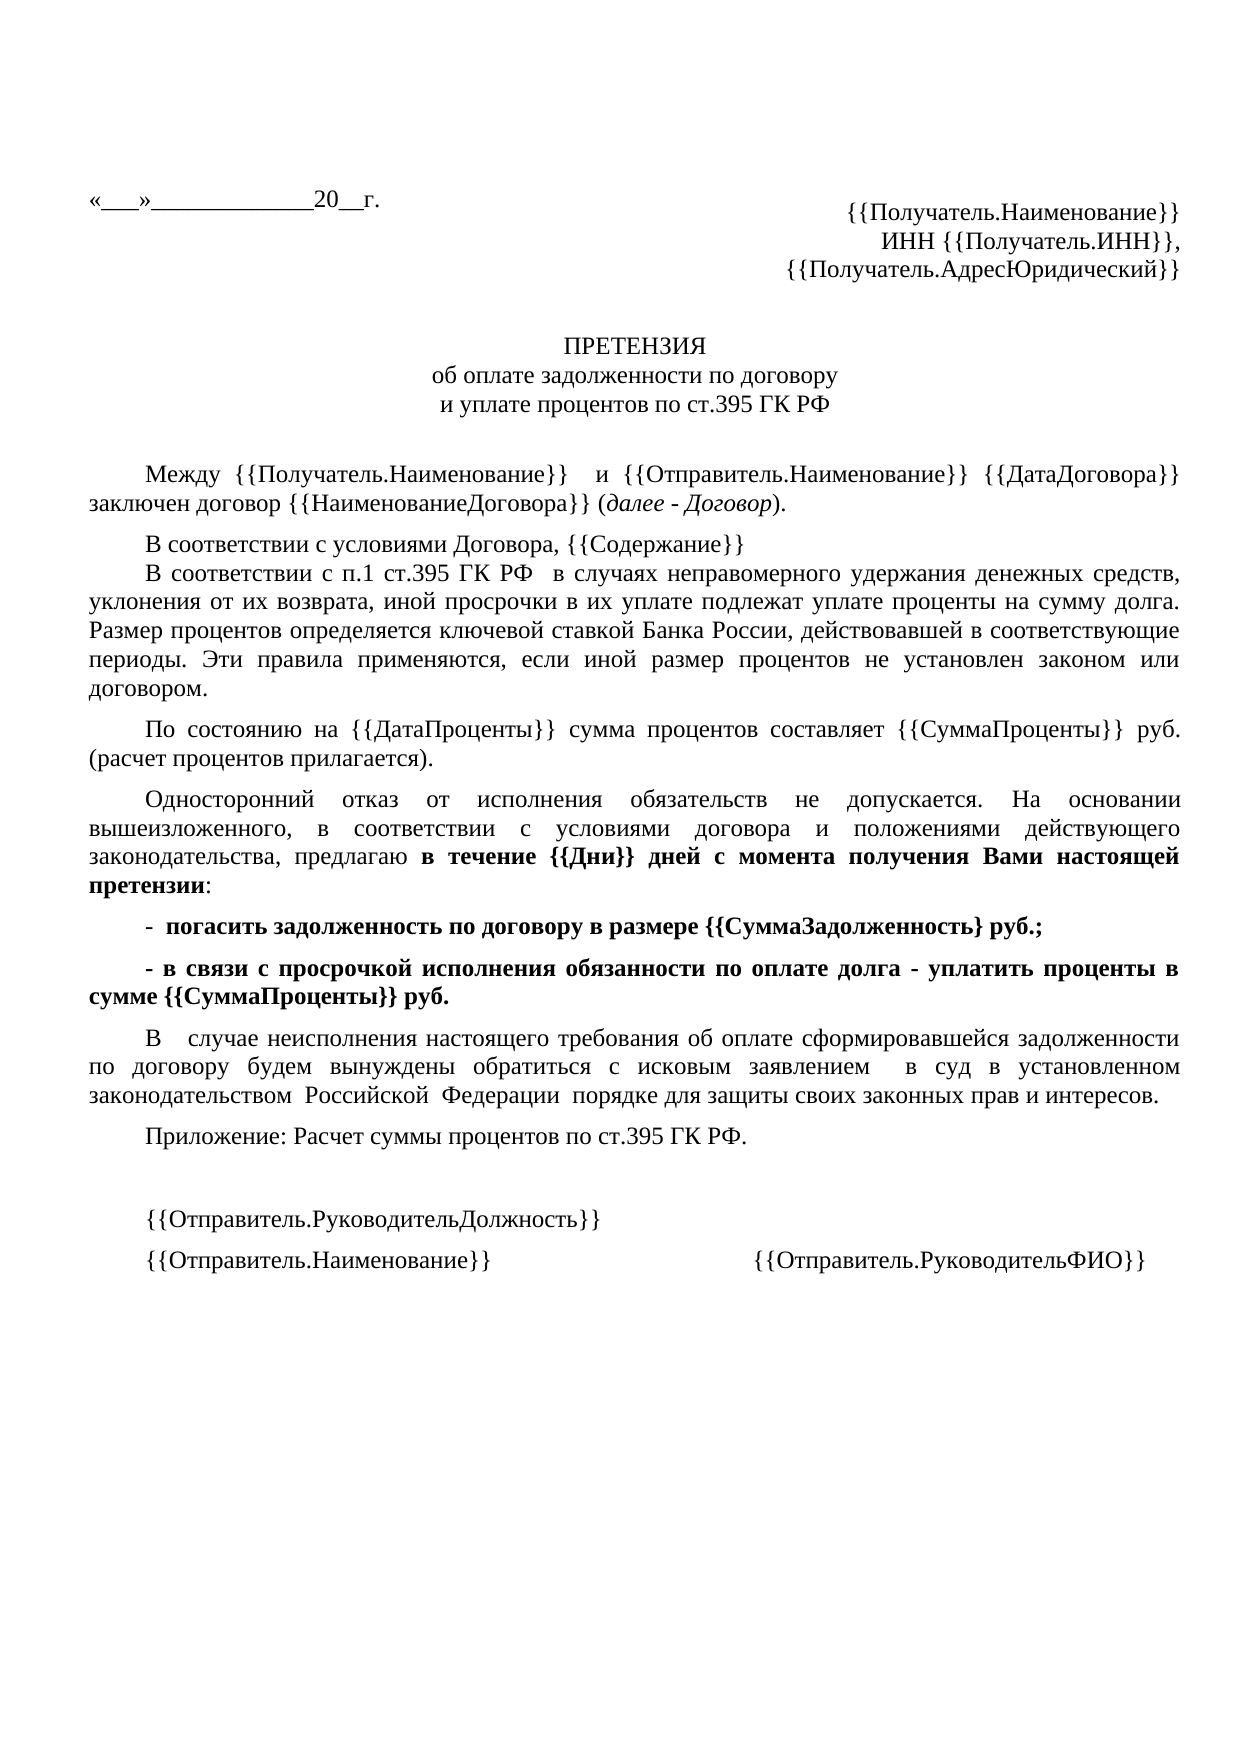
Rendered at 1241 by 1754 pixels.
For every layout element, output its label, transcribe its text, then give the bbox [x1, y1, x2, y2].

text и уплате процентов по ст.395 ГК РФ [89, 389, 1181, 418]
text - в связи с просрочкой исполнения обязанности по оплате долга - уплатить проценты в сумме {{СуммаПроценты}} руб. [89, 953, 1181, 1010]
text В соответствии с условиями Договора, {{Содержание}} [89, 529, 1181, 558]
text Односторонний отказ от исполнения обязательств не допускается. На основании вышеизложенного, в соответствии с условиями договора и положениями действующего законодательства, предлагаю в течение {{Дни}} дней с момента получения Вами настоящей претензии: [89, 784, 1181, 899]
table_header {{Получатель.Наименование}} ИНН {{Получатель.ИНН}}, {{Получатель.АдресЮридический}} [635, 161, 1192, 307]
text - погасить задолженность по договору в размере {{СуммаЗадолженность} руб.; [89, 911, 1181, 940]
text В случае неисполнения настоящего требования об оплате сформировавшейся задолженности по договору будем вынуждены обратиться с исковым заявлением в суд в установленном законодательством Российской Федерации порядке для защиты своих законных прав и интересов. [89, 1023, 1181, 1109]
text Приложение: Расчет суммы процентов по ст.395 ГК РФ. [89, 1121, 1181, 1150]
text В соответствии с п.1 ст.395 ГК РФ в случаях неправомерного удержания денежных средств, уклонения от их возврата, иной просрочки в их уплате подлежат уплате проценты на сумму долга. Размер процентов определяется ключевой ставкой Банка России, действовавшей в соответствующие периоды. Эти правила применяются, если иной размер процентов не установлен законом или договором. [89, 558, 1181, 701]
text По состоянию на {{ДатаПроценты}} сумма процентов составляет {{СуммаПроценты}} руб. (расчет процентов прилагается). [89, 714, 1181, 771]
table_header «___»_____________20__г. [78, 161, 635, 307]
text {{Отправитель.Наименование}} {{Отправитель.РуководительФИО}} [89, 1245, 1181, 1274]
text об оплате задолженности по договору [89, 360, 1181, 389]
text Между {{Получатель.Наименование}} и {{Отправитель.Наименование}} {{ДатаДоговора}} заключен договор {{НаименованиеДоговора}} (далее - Договор). [89, 459, 1181, 516]
text {{Отправитель.РуководительДолжность}} [89, 1204, 1181, 1233]
text ПРЕТЕНЗИЯ [89, 331, 1181, 360]
